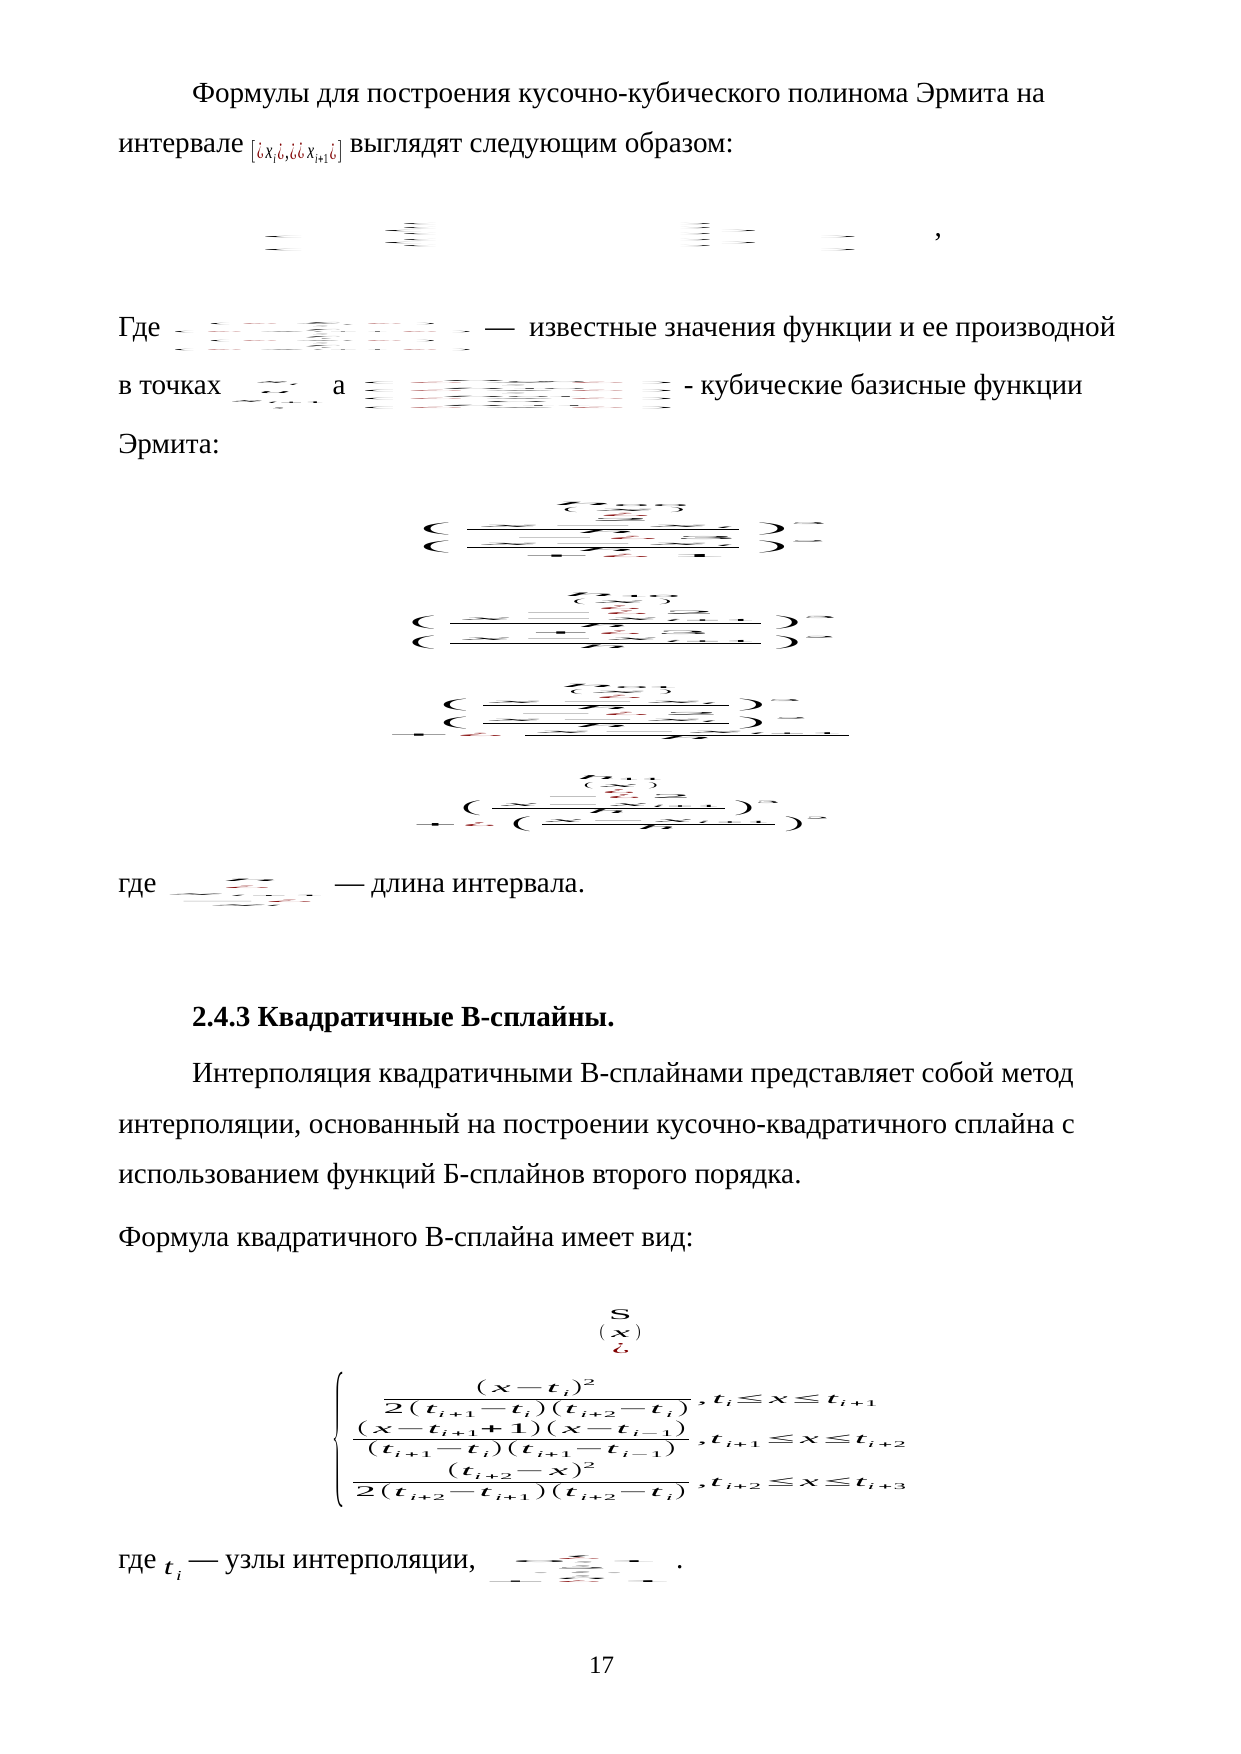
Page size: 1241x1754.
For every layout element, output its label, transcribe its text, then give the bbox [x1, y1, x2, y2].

subtitle 2.4.3 Квадратичные В-сплайны. [118, 999, 1122, 1033]
text Интерполяция квадратичными В-сплайнами представляет собой метод интерполяции, основанный на построении кусочно-квадратичного сплайна с использованием функций Б-сплайнов второго порядка. [118, 1056, 1122, 1190]
text Формула квадратичного В-сплайна имеет вид: [118, 1219, 1122, 1253]
text , [118, 209, 1122, 250]
text где — длина интервала. [118, 865, 1122, 907]
text Где — известные значения функции и ее производной в точках а - кубические базисные функции Эрмита: [118, 309, 1122, 459]
text где — узлы интерполяции, . [118, 1542, 1122, 1583]
text Формулы для построения кусочно-кубического полинома Эрмита на интервале выглядят следующим образом: [118, 75, 1122, 167]
